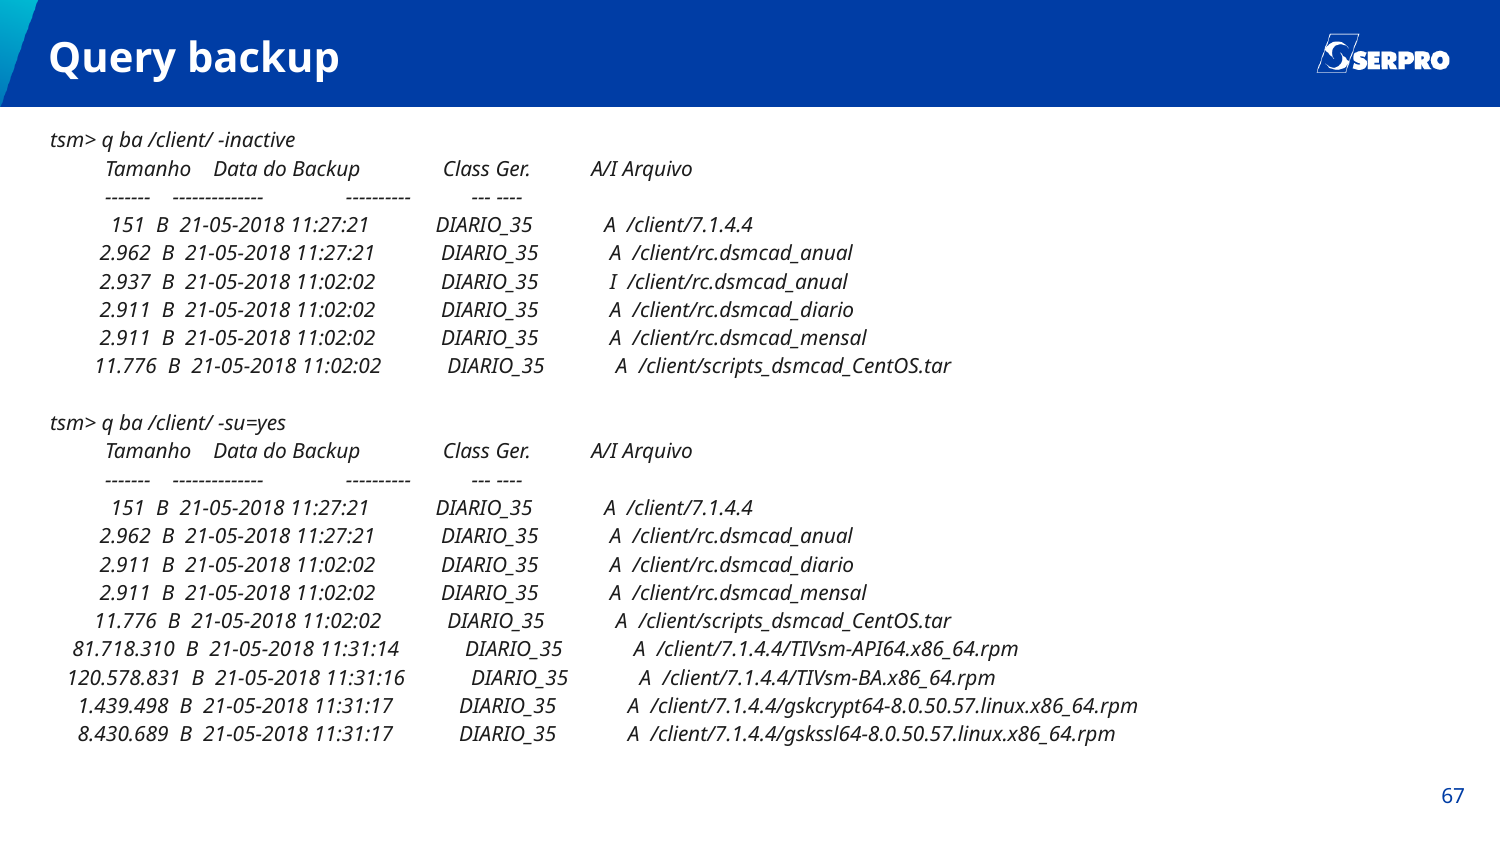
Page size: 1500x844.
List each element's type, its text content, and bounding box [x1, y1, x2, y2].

slide_number [1389, 764, 1480, 830]
title Query backup [33, 23, 1275, 96]
picture [0, 0, 1500, 107]
text_box tsm> q ba /client/ -inactive Tamanho Data do Backup Class Ger. A/I Arquivo ------- -------------- ---------- --- ---- 151 B 21-05-2018 11:27:21 DIARIO_35 A /client/7.1.4.4 2.962 B 21-05-2018 11:27:21 DIARIO_35 A /client/rc.dsmcad_anual 2.937 B 21-05-2018 11:02:02 DIARIO_35 I /client/rc.dsmcad_anual 2.911 B 21-05-2018 11:02:02 DIARIO_35 A /client/rc.dsmcad_diario 2.911 B 21-05-2018 11:02:02 DIARIO_35 A /client/rc.dsmcad_mensal 11.776 B 21-05-2018 11:02:02 DIARIO_35 A /client/scripts_dsmcad_CentOS.tar tsm> q ba /client/ -su=yes Tamanho Data do Backup Class Ger. A/I Arquivo ------- -------------- ---------- --- ---- 151 B 21-05-2018 11:27:21 DIARIO_35 A /client/7.1.4.4 2.962 B 21-05-2018 11:27:21 DIARIO_35 A /client/rc.dsmcad_anual 2.911 B 21-05-2018 11:02:02 DIARIO_35 A /client/rc.dsmcad_diario 2.911 B 21-05-2018 11:02:02 DIARIO_35 A /client/rc.dsmcad_mensal 11.776 B 21-05-2018 11:02:02 DIARIO_35 A /client/scripts_dsmcad_CentOS.tar 81.718.310 B 21-05-2018 11:31:14 DIARIO_35 A /client/7.1.4.4/TIVsm-API64.x86_64.rpm 120.578.831 B 21-05-2018 11:31:16 DIARIO_35 A /client/7.1.4.4/TIVsm-BA.x86_64.rpm 1.439.498 B 21-05-2018 11:31:17 DIARIO_35 A /client/7.1.4.4/gskcrypt64-8.0.50.57.linux.x86_64.rpm 8.430.689 B 21-05-2018 11:31:17 DIARIO_35 A /client/7.1.4.4/gskssl64-8.0.50.57.linux.x86_64.rpm [35, 118, 1418, 756]
